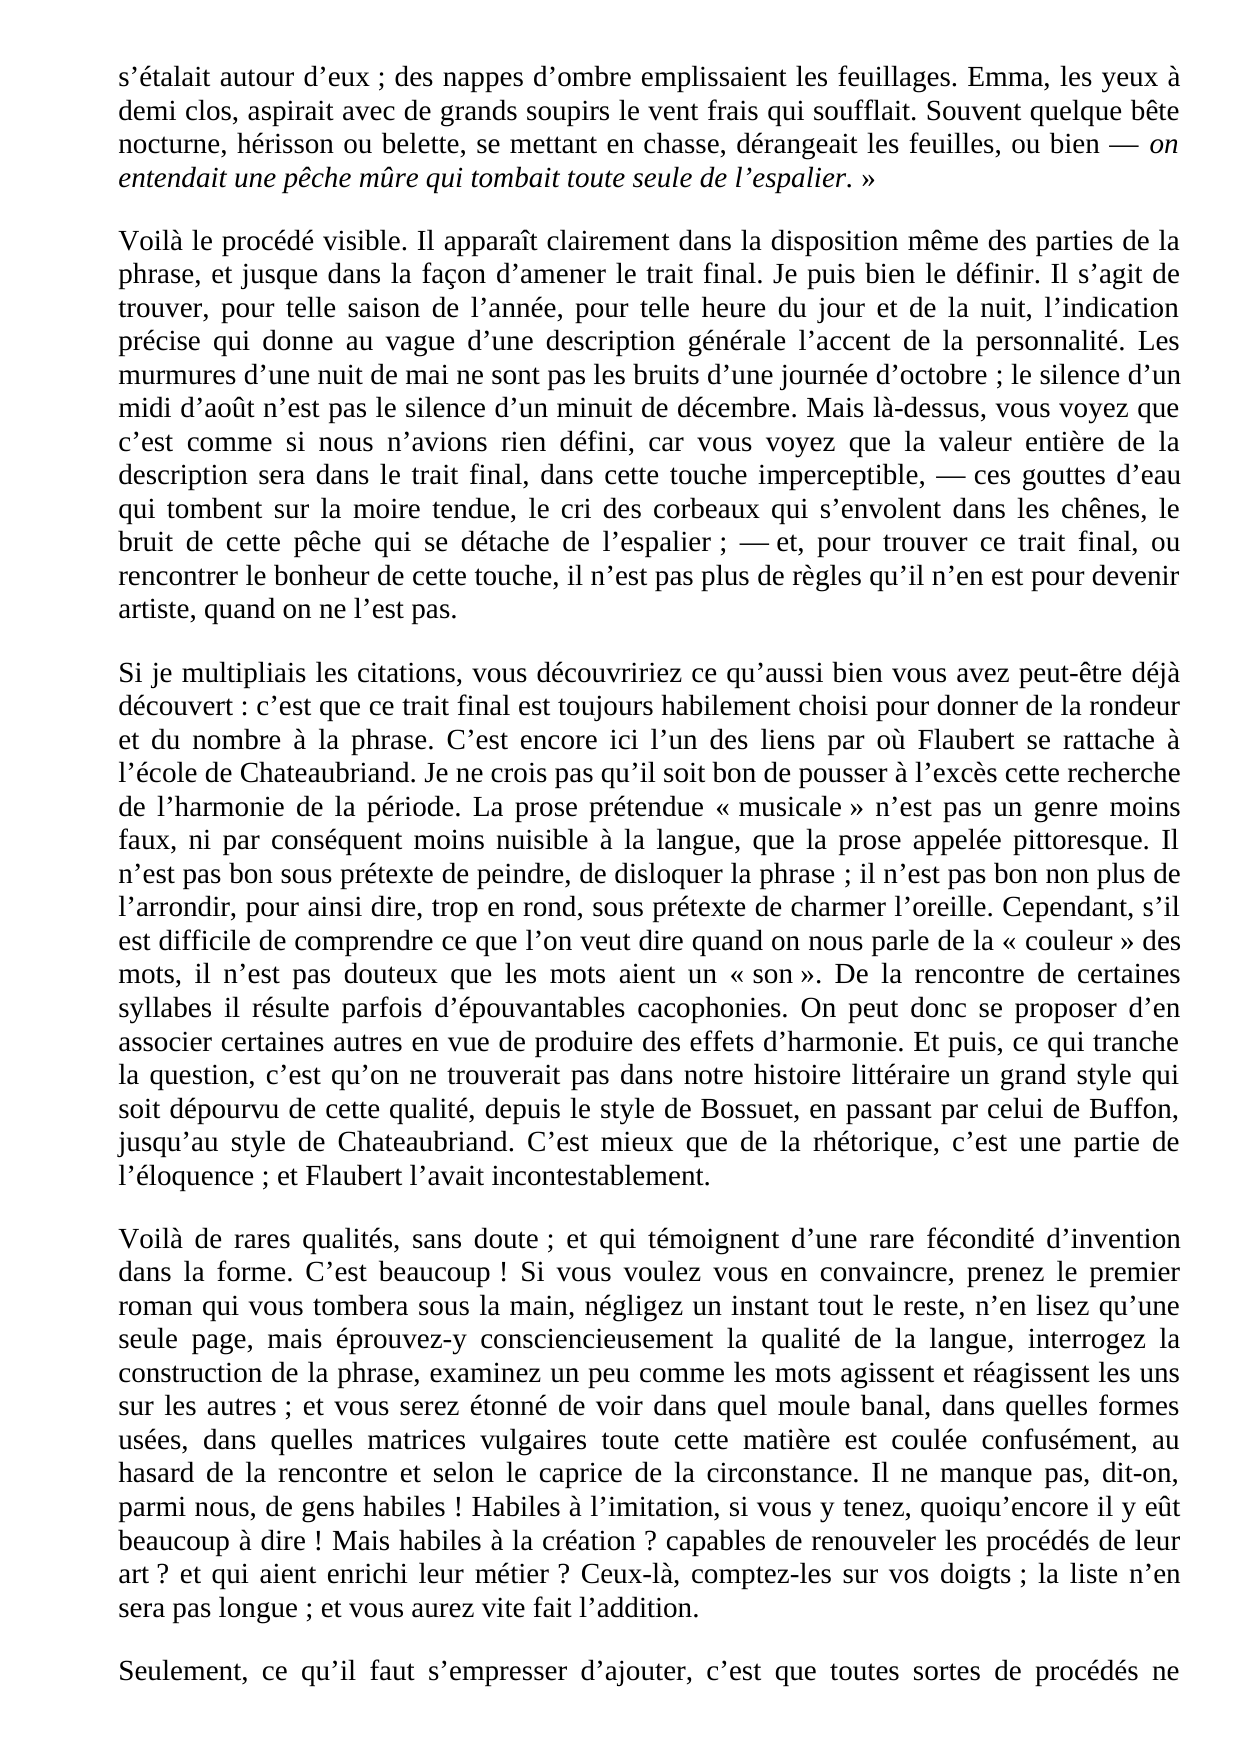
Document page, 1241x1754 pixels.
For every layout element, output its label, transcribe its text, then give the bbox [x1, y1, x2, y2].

text Si je multipliais les citations, vous découvririez ce qu’aussi bien vous avez peut-être déjà découvert : c’est que ce trait final est toujours habilement choisi pour donner de la rondeur et du nombre à la phrase. C’est encore ici l’un des liens par où Flaubert se rattache à l’école de Chateaubriand. Je ne crois pas qu’il soit bon de pousser à l’excès cette recherche de l’harmonie de la période. La prose prétendue « musicale » n’est pas un genre moins faux, ni par conséquent moins nuisible à la langue, que la prose appelée pittoresque. Il n’est pas bon sous prétexte de peindre, de disloquer la phrase ; il n’est pas bon non plus de l’arrondir, pour ainsi dire, trop en rond, sous prétexte de charmer l’oreille. Cependant, s’il est difficile de comprendre ce que l’on veut dire quand on nous parle de la « couleur » des mots, il n’est pas douteux que les mots aient un « son ». De la rencontre de certaines syllabes il résulte parfois d’épouvantables cacophonies. On peut donc se proposer d’en associer certaines autres en vue de produire des effets d’harmonie. Et puis, ce qui tranche la question, c’est qu’on ne trouverait pas dans notre histoire littéraire un grand style qui soit dépourvu de cette qualité, depuis le style de Bossuet, en passant par celui de Buffon, jusqu’au style de Chateaubriand. C’est mieux que de la rhétorique, c’est une partie de l’éloquence ; et Flaubert l’avait incontestablement. [118, 655, 1181, 1191]
text Voilà de rares qualités, sans doute ; et qui témoignent d’une rare fécondité d’invention dans la forme. C’est beaucoup ! Si vous voulez vous en convaincre, prenez le premier roman qui vous tombera sous la main, négligez un instant tout le reste, n’en lisez qu’une seule page, mais éprouvez-y consciencieusement la qualité de la langue, interrogez la construction de la phrase, examinez un peu comme les mots agissent et réagissent les uns sur les autres ; et vous serez étonné de voir dans quel moule banal, dans quelles formes usées, dans quelles matrices vulgaires toute cette matière est coulée confusément, au hasard de la rencontre et selon le caprice de la circonstance. Il ne manque pas, dit-on, parmi nous, de gens habiles ! Habiles à l’imitation, si vous y tenez, quoiqu’encore il y eût beaucoup à dire ! Mais habiles à la création ? capables de renouveler les procédés de leur art ? et qui aient enrichi leur métier ? Ceux-là, comptez-les sur vos doigts ; la liste n’en sera pas longue ; et vous aurez vite fait l’addition. [118, 1221, 1181, 1623]
text Seulement, ce qu’il faut s’empresser d’ajouter, c’est que toutes sortes de procédés ne [118, 1653, 1181, 1686]
text s’étalait autour d’eux ; des nappes d’ombre emplissaient les feuillages. Emma, les yeux à demi clos, aspirait avec de grands soupirs le vent frais qui soufflait. Souvent quelque bête nocturne, hérisson ou belette, se mettant en chasse, dérangeait les feuilles, ou bien — on entendait une pêche mûre qui tombait toute seule de l’espalier. » [118, 59, 1181, 193]
text Voilà le procédé visible. Il apparaît clairement dans la disposition même des parties de la phrase, et jusque dans la façon d’amener le trait final. Je puis bien le définir. Il s’agit de trouver, pour telle saison de l’année, pour telle heure du jour et de la nuit, l’indication précise qui donne au vague d’une description générale l’accent de la personnalité. Les murmures d’une nuit de mai ne sont pas les bruits d’une journée d’octobre ; le silence d’un midi d’août n’est pas le silence d’un minuit de décembre. Mais là-dessus, vous voyez que c’est comme si nous n’avions rien défini, car vous voyez que la valeur entière de la description sera dans le trait final, dans cette touche imperceptible, — ces gouttes d’eau qui tombent sur la moire tendue, le cri des corbeaux qui s’envolent dans les chênes, le bruit de cette pêche qui se détache de l’espalier ; — et, pour trouver ce trait final, ou rencontrer le bonheur de cette touche, il n’est pas plus de règles qu’il n’en est pour devenir artiste, quand on ne l’est pas. [118, 223, 1181, 625]
